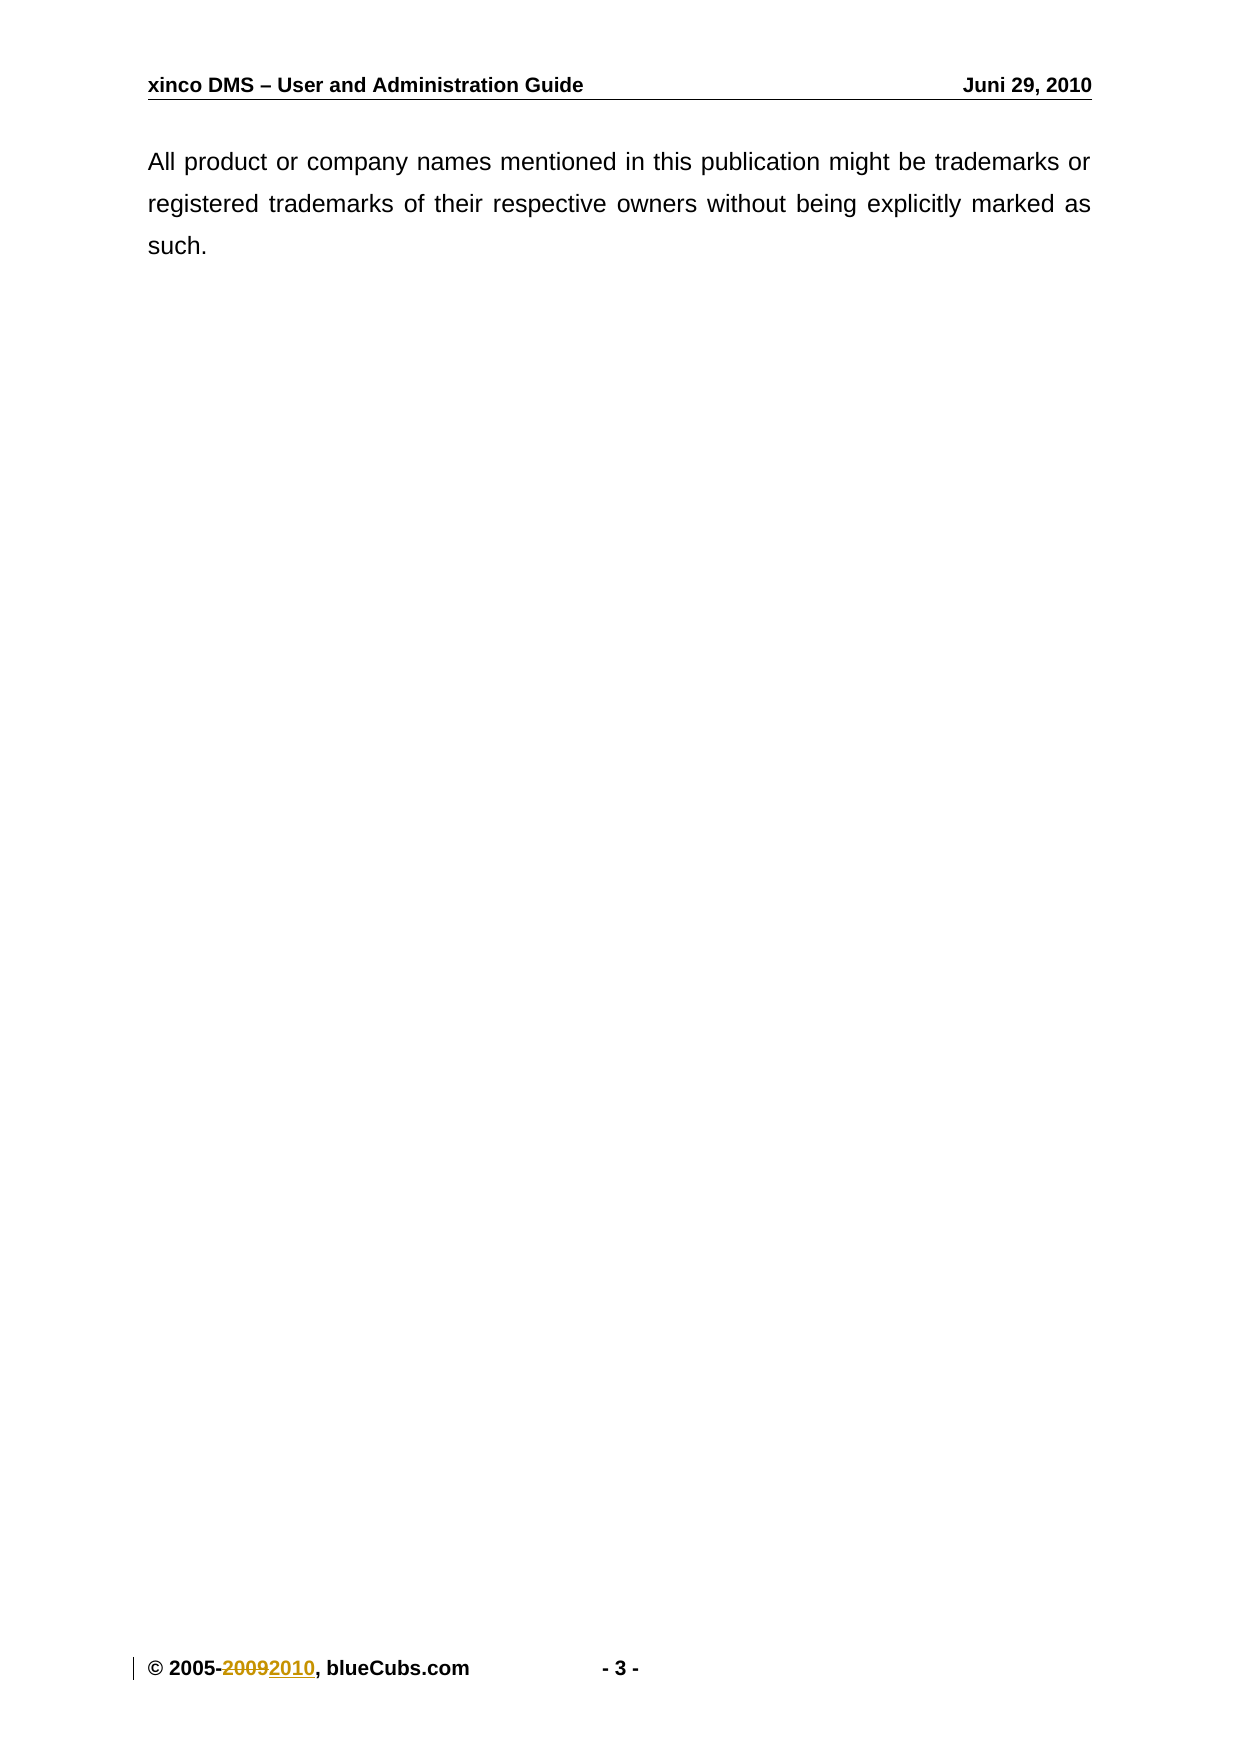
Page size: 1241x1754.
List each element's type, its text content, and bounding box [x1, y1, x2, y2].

text All product or company names mentioned in this publication might be trademarks or registered trademarks of their respective owners without being explicitly marked as such. [148, 148, 1092, 259]
